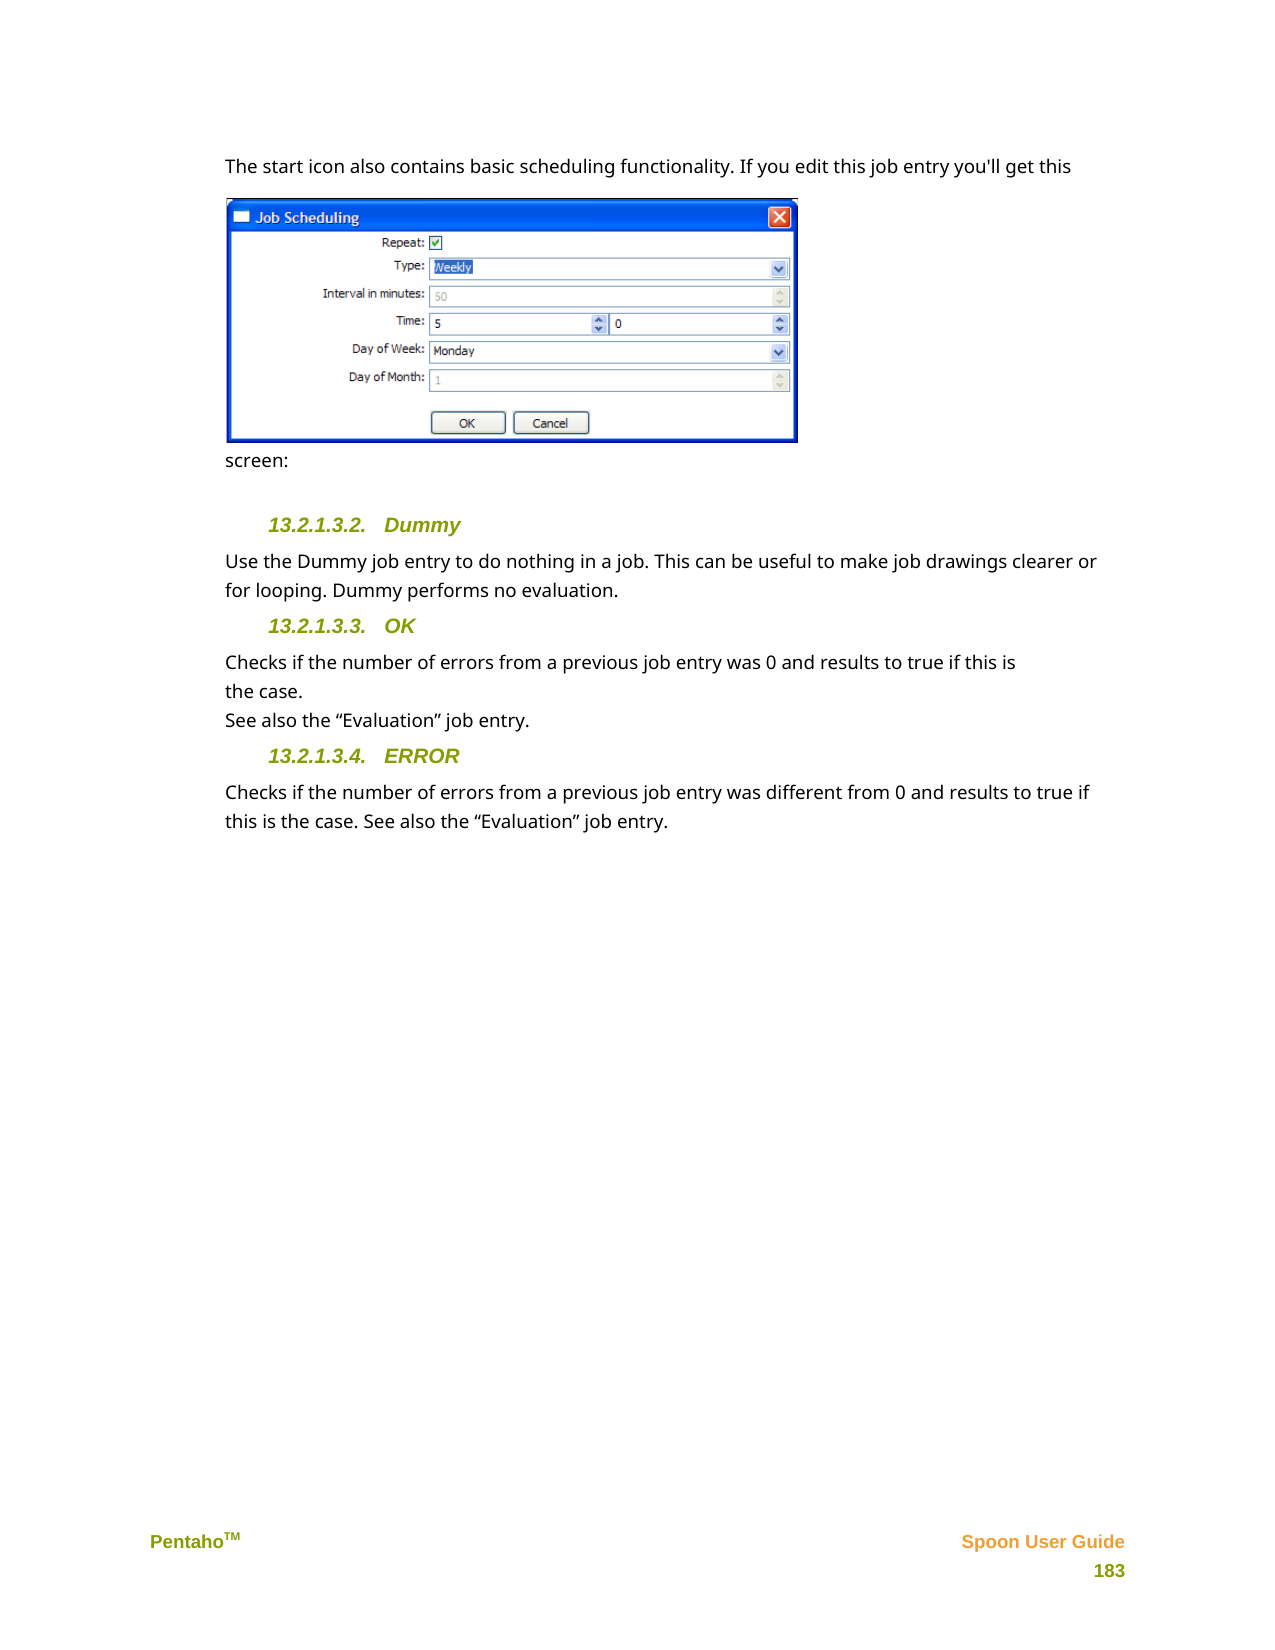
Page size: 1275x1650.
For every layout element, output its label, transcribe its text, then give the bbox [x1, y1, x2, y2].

text Use the Dummy job entry to do nothing in a job. This can be useful to make job drawings clearer or for looping. Dummy performs no evaluation. [225, 545, 1125, 603]
text See also the “Evaluation” job entry. [225, 704, 1125, 733]
subtitle OK [268, 611, 1125, 639]
text the case. [225, 675, 1125, 704]
text Checks if the number of errors from a previous job entry was different from 0 and results to true if this is the case. See also the “Evaluation” job entry. [225, 776, 1125, 834]
subtitle Dummy [268, 510, 1125, 539]
text Checks if the number of errors from a previous job entry was 0 and results to true if this is [225, 646, 1125, 675]
subtitle ERROR [268, 741, 1125, 769]
text The start icon also contains basic scheduling functionality. If you edit this job entry you'll get this screen: [225, 150, 1125, 473]
